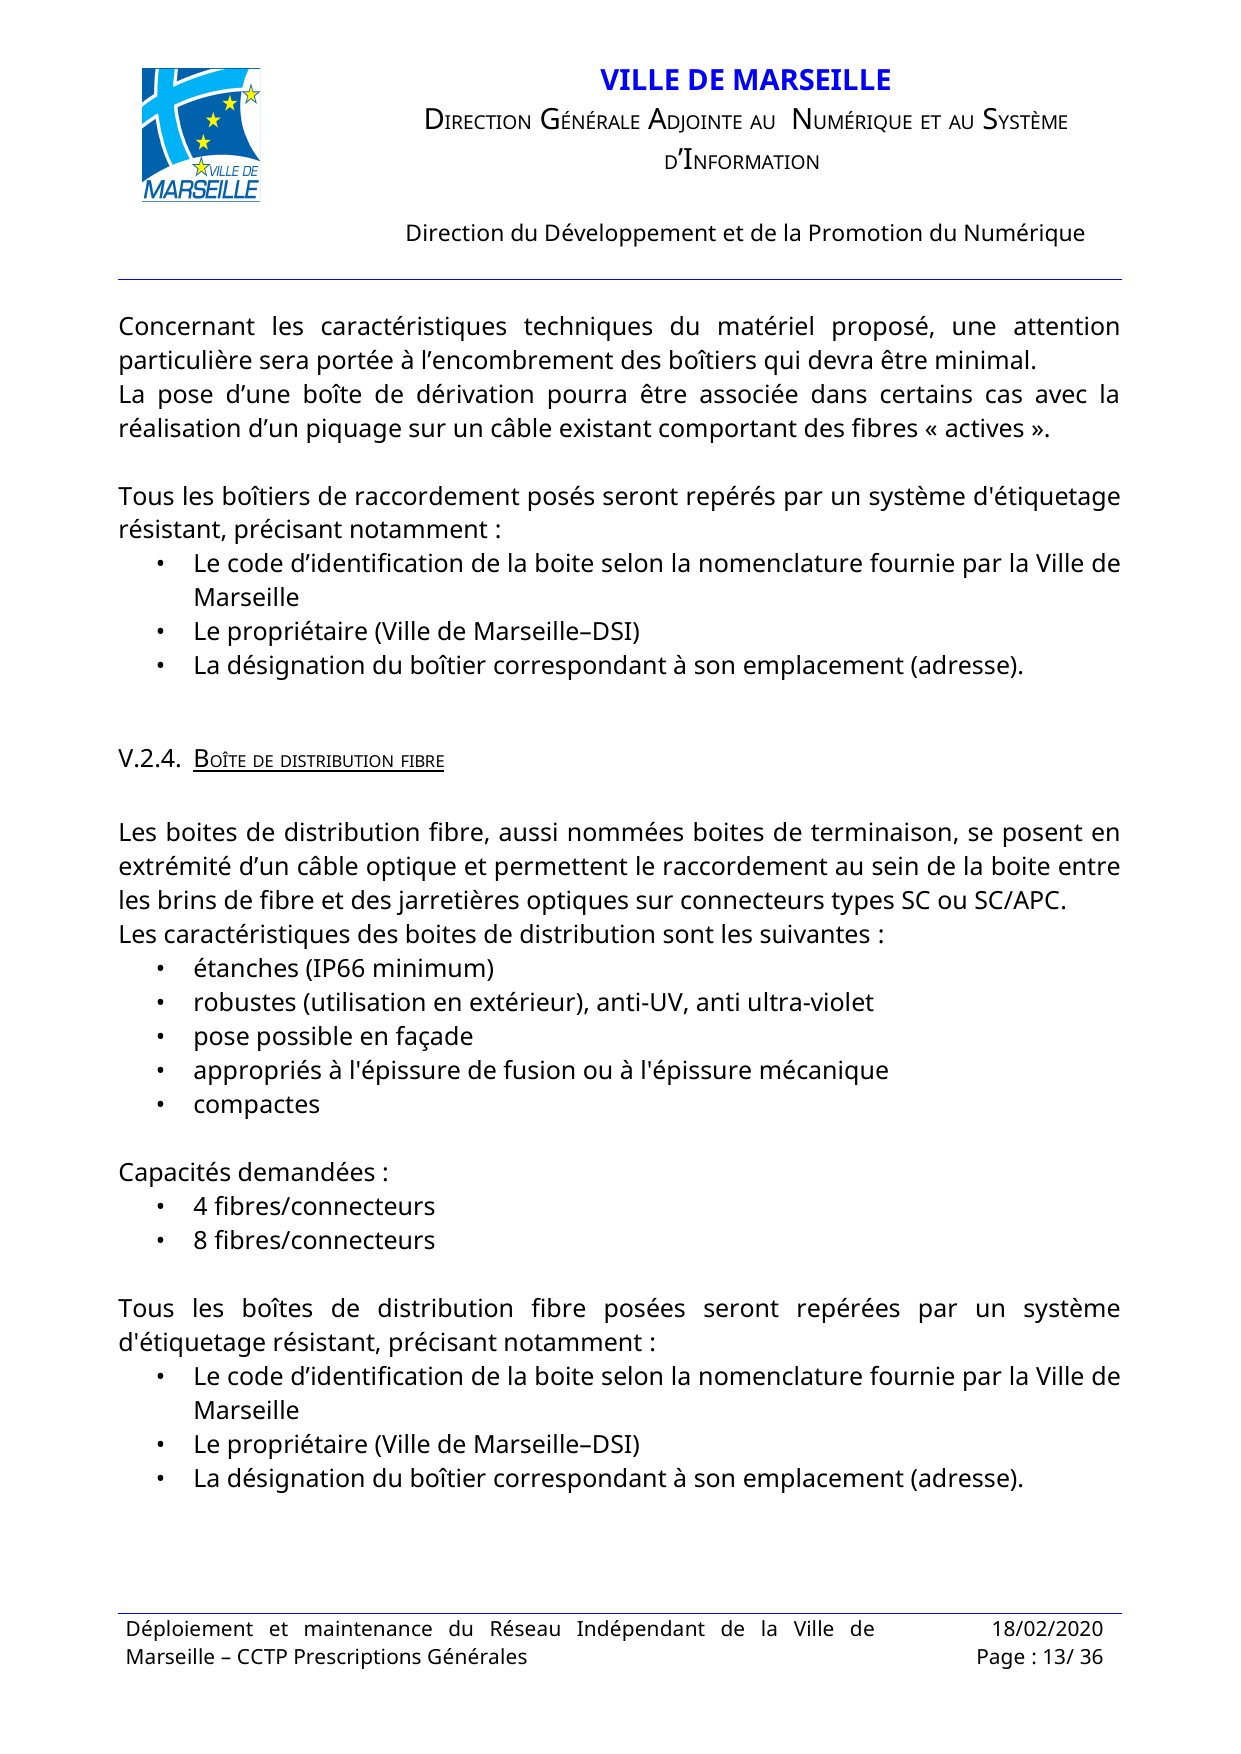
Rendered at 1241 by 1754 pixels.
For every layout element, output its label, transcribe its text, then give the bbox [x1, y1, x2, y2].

list 4 fibres/connecteurs [156, 1189, 1122, 1223]
list Le code d’identification de la boite selon la nomenclature fournie par la Ville de Marseille [156, 1359, 1122, 1427]
text Capacités demandées : [118, 1155, 1122, 1189]
list Le propriétaire (Ville de Marseille–DSI) [156, 1427, 1122, 1461]
list 8 fibres/connecteurs [156, 1223, 1122, 1257]
text Les caractéristiques des boites de distribution sont les suivantes : [118, 917, 1122, 951]
picture [174, 68, 224, 85]
subtitle Boîte de distribution fibre [118, 741, 1122, 775]
picture [142, 68, 261, 202]
list pose possible en façade [156, 1019, 1122, 1053]
list Le propriétaire (Ville de Marseille–DSI) [156, 614, 1122, 648]
text Tous les boîtiers de raccordement posés seront repérés par un système d'étiquetage résistant, précisant notamment : [118, 478, 1122, 546]
list robustes (utilisation en extérieur), anti-UV, anti ultra-violet [156, 985, 1122, 1019]
list Le code d’identification de la boite selon la nomenclature fournie par la Ville de Marseille [156, 546, 1122, 614]
list étanches (IP66 minimum) [156, 951, 1122, 985]
list La désignation du boîtier correspondant à son emplacement (adresse). [156, 648, 1122, 682]
picture [142, 68, 158, 105]
text Les boites de distribution fibre, aussi nommées boites de terminaison, se posent en extrémité d’un câble optique et permettent le raccordement au sein de la boite entre les brins de fibre et des jarretières optiques sur connecteurs types SC ou SC/APC. [118, 815, 1122, 917]
list appropriés à l'épissure de fusion ou à l'épissure mécanique [156, 1053, 1122, 1087]
text Concernant les caractéristiques techniques du matériel proposé, une attention particulière sera portée à l’encombrement des boîtiers qui devra être minimal. [118, 309, 1122, 377]
text Tous les boîtes de distribution fibre posées seront repérées par un système d'étiquetage résistant, précisant notamment : [118, 1291, 1122, 1359]
list La désignation du boîtier correspondant à son emplacement (adresse). [156, 1461, 1122, 1494]
list compactes [156, 1087, 1122, 1121]
text La pose d’une boîte de dérivation pourra être associée dans certains cas avec la réalisation d’un piquage sur un câble existant comportant des fibres « actives ». [118, 377, 1122, 444]
